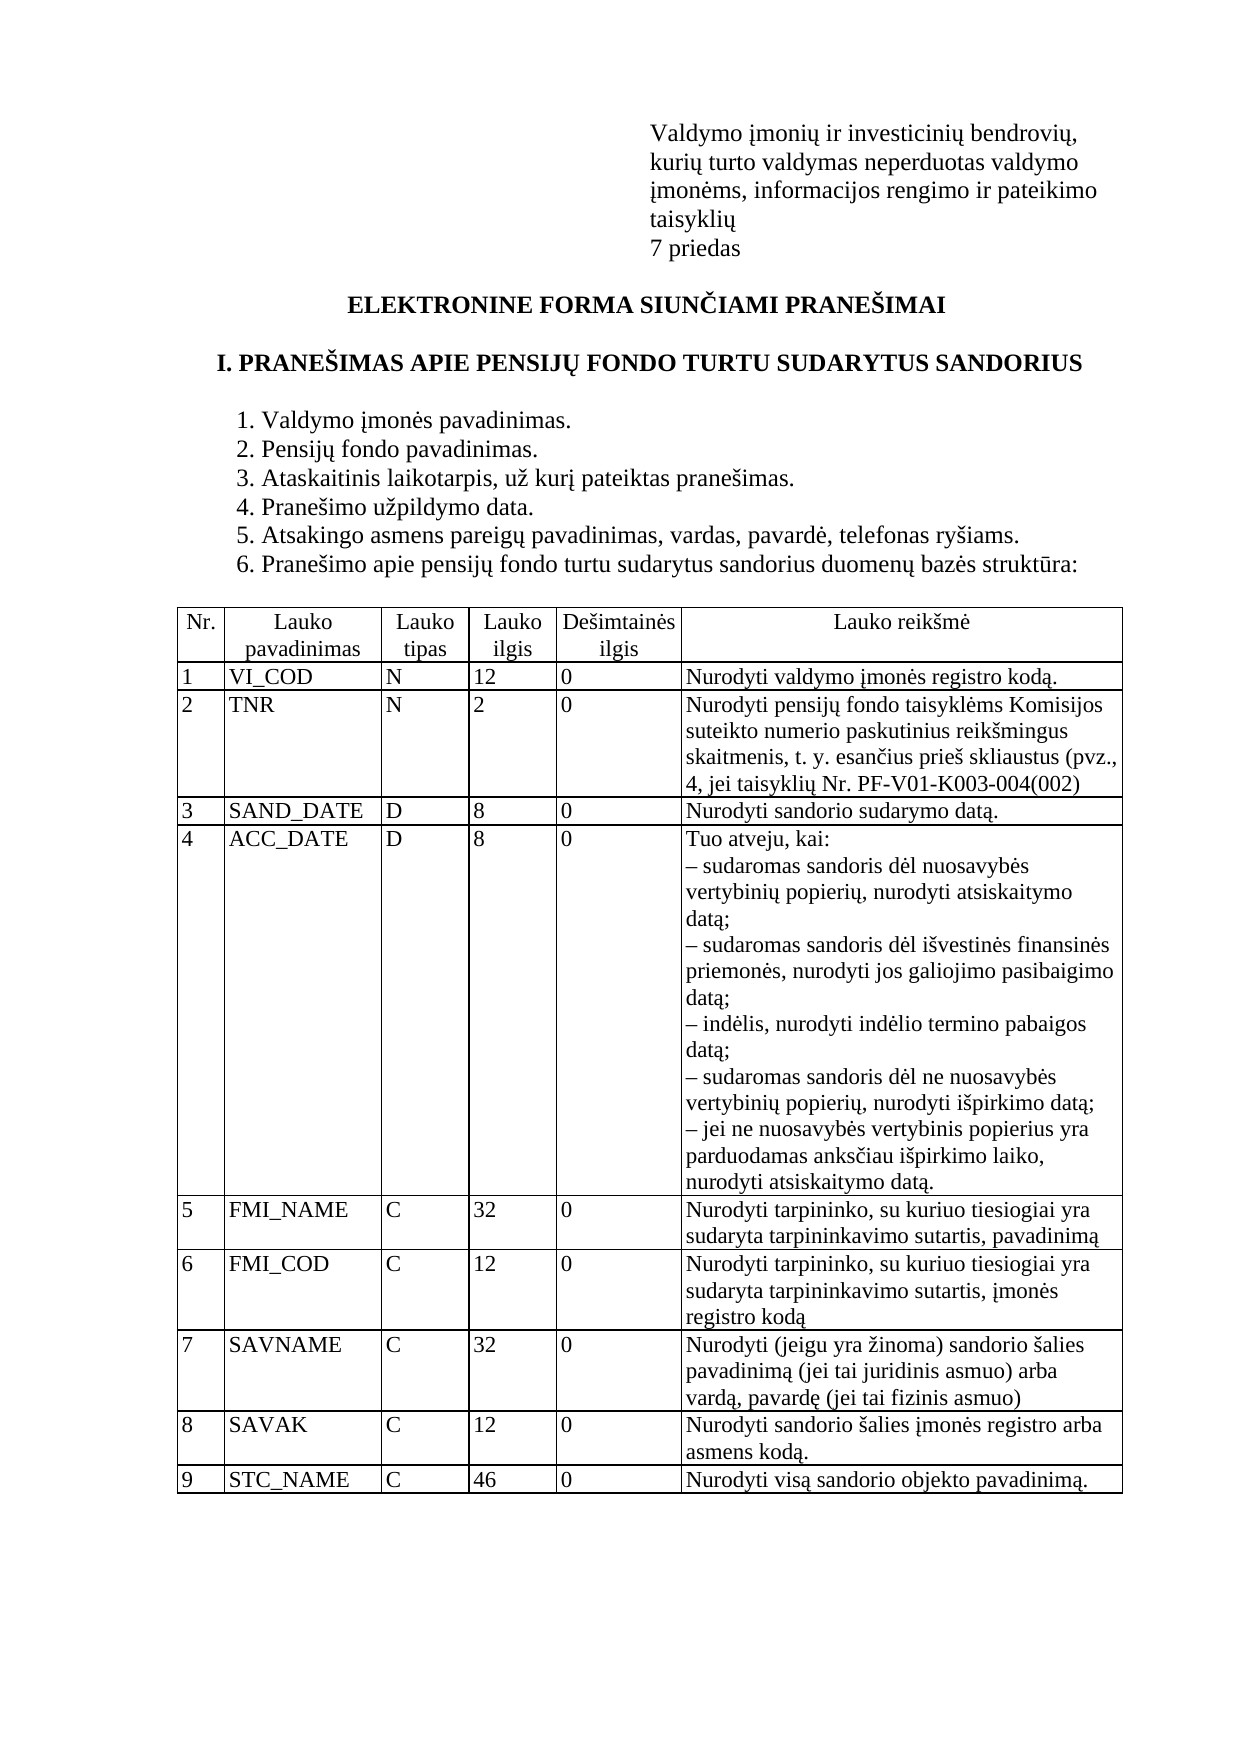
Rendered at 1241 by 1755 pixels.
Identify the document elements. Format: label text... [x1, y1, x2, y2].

text 5. Atsakingo asmens pareigų pavadinimas, vardas, pavardė, telefonas ryšiams. [177, 521, 1122, 549]
table_cell 0 [557, 798, 561, 824]
text Valdymo įmonių ir investicinių bendrovių, [649, 118, 1122, 147]
table_cell 7 [178, 1331, 224, 1410]
table_header Nr. [178, 608, 224, 661]
table_cell 8 [178, 1412, 224, 1464]
table_cell C [382, 1466, 386, 1492]
table_cell 6 [178, 1250, 224, 1329]
table_cell 5 [178, 1196, 224, 1249]
text įmonėms, informacijos rengimo ir pateikimo [649, 176, 1122, 204]
table_cell N [382, 691, 468, 796]
text ELEKTRONINE FORMA SIUNČIAMI PRANEŠIMAI [177, 291, 1122, 319]
table_cell 0 [557, 1466, 561, 1492]
table_cell D [382, 798, 386, 824]
table_cell 0 [557, 691, 681, 796]
table_cell TNR [225, 691, 381, 796]
text 4. Pranešimo užpildymo data. [177, 492, 1122, 521]
table_cell 4 [178, 826, 224, 1194]
text taisyklių [649, 204, 1122, 233]
table_cell FMI_COD [225, 1250, 381, 1329]
table_cell D [382, 826, 468, 1194]
table_cell 12 [470, 1412, 556, 1464]
table_cell C [382, 1412, 468, 1464]
table_cell 0 [557, 663, 561, 689]
table_cell SAVNAME [225, 1331, 381, 1410]
text I. PRANEŠIMAS APIE PENSIJŲ FONDO TURTU SUDARYTUS SANDORIUS [177, 348, 1122, 377]
table_cell 0 [557, 1412, 681, 1464]
table_cell N [382, 663, 386, 689]
table_cell 12 [552, 663, 556, 689]
table_cell 12 [470, 1250, 556, 1329]
table_cell 8 [470, 826, 556, 1194]
table_cell C [382, 1250, 468, 1329]
text 6. Pranešimo apie pensijų fondo turtu sudarytus sandorius duomenų bazės struktūra: [177, 549, 1122, 578]
table_cell 2 [178, 691, 224, 796]
text 1. Valdymo įmonės pavadinimas. [177, 406, 1122, 434]
table_cell SAVAK [225, 1412, 381, 1464]
table_cell 3 [220, 798, 224, 824]
table_cell 8 [552, 798, 556, 824]
table_cell 0 [557, 1196, 681, 1249]
table_cell ACC_DATE [225, 826, 381, 1194]
table_cell 0 [677, 1466, 681, 1492]
table_cell 1 [220, 663, 224, 689]
table_cell 9 [220, 1466, 224, 1492]
text kurių turto valdymas neperduotas valdymo [649, 147, 1122, 176]
table_cell 0 [557, 826, 681, 1194]
table_header Lauko reikšmė [682, 608, 1122, 661]
table_cell 0 [677, 798, 681, 824]
table_cell 0 [557, 1250, 681, 1329]
table_cell 46 [552, 1466, 556, 1492]
table_cell 32 [470, 1196, 556, 1249]
table_cell 2 [470, 691, 556, 796]
table_cell 32 [470, 1331, 556, 1410]
table_cell 0 [677, 663, 681, 689]
text 7 priedas [649, 233, 1122, 262]
text 2. Pensijų fondo pavadinimas. [177, 434, 1122, 463]
table_cell C [382, 1331, 468, 1410]
table_cell C [382, 1196, 468, 1249]
table_cell FMI_NAME [225, 1196, 381, 1249]
table_cell 0 [557, 1331, 681, 1410]
text 3. Ataskaitinis laikotarpis, už kurį pateiktas pranešimas. [177, 463, 1122, 492]
